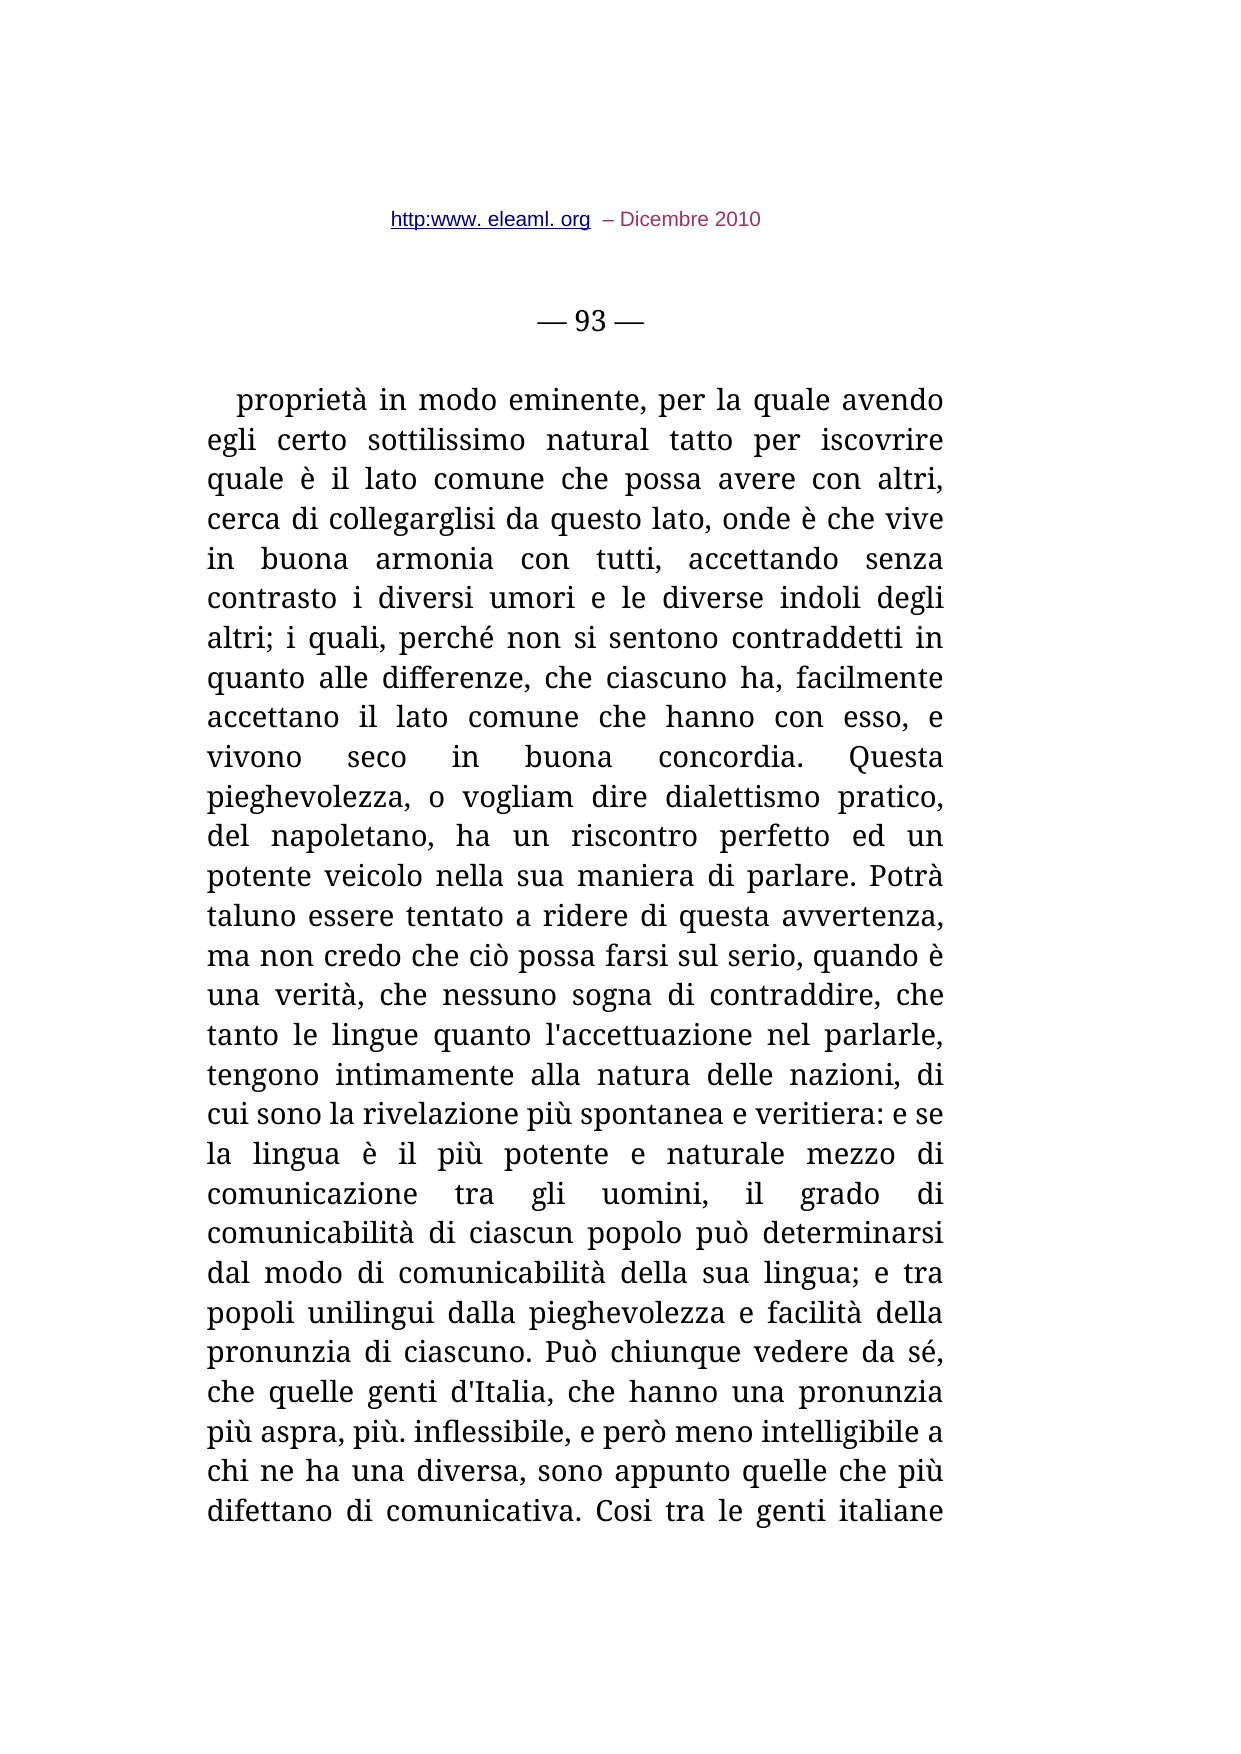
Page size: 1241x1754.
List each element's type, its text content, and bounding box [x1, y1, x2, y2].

text proprietà in modo eminente, per la quale avendo egli certo sottilissimo natural tatto per iscovrire quale è il lato comune che possa avere con altri, cerca di collegarglisi da questo lato, onde è che vive in buona armonia con tutti, accettando senza contrasto i diversi umori e le diverse indoli degli altri; i quali, perché non si sentono contraddetti in quanto alle differenze, che ciascuno ha, facilmente accettano il lato comune che hanno con esso, e vivono seco in buona concordia. Questa pieghevolezza, o vogliam dire dialettismo pratico, del napoletano, ha un riscontro perfetto ed un potente veicolo nella sua maniera di parlare. Potrà taluno essere tentato a ridere di questa avvertenza, ma non credo che ciò possa farsi sul serio, quando è una verità, che nessuno sogna di contraddire, che tanto le lingue quanto l'accettuazione nel parlarle, tengono intimamente alla natura delle nazioni, di cui sono la rivelazione più spontanea e veritiera: e se la lingua è il più potente e naturale mezzo di comunicazione tra gli uomini, il grado di comunicabilità di ciascun popolo può determinarsi dal modo di comunicabilità della sua lingua; e tra popoli unilingui dalla pieghevolezza e facilità della pronunzia di ciascuno. Può chiunque vedere da sé, che quelle genti d'Italia, che hanno una pronunzia più aspra, più. inflessibile, e però meno intelligibile a chi ne ha una diversa, sono appunto quelle che più difettano di comunicativa. Cosi tra le genti italiane [207, 379, 945, 1530]
text — 93 — [207, 300, 945, 339]
